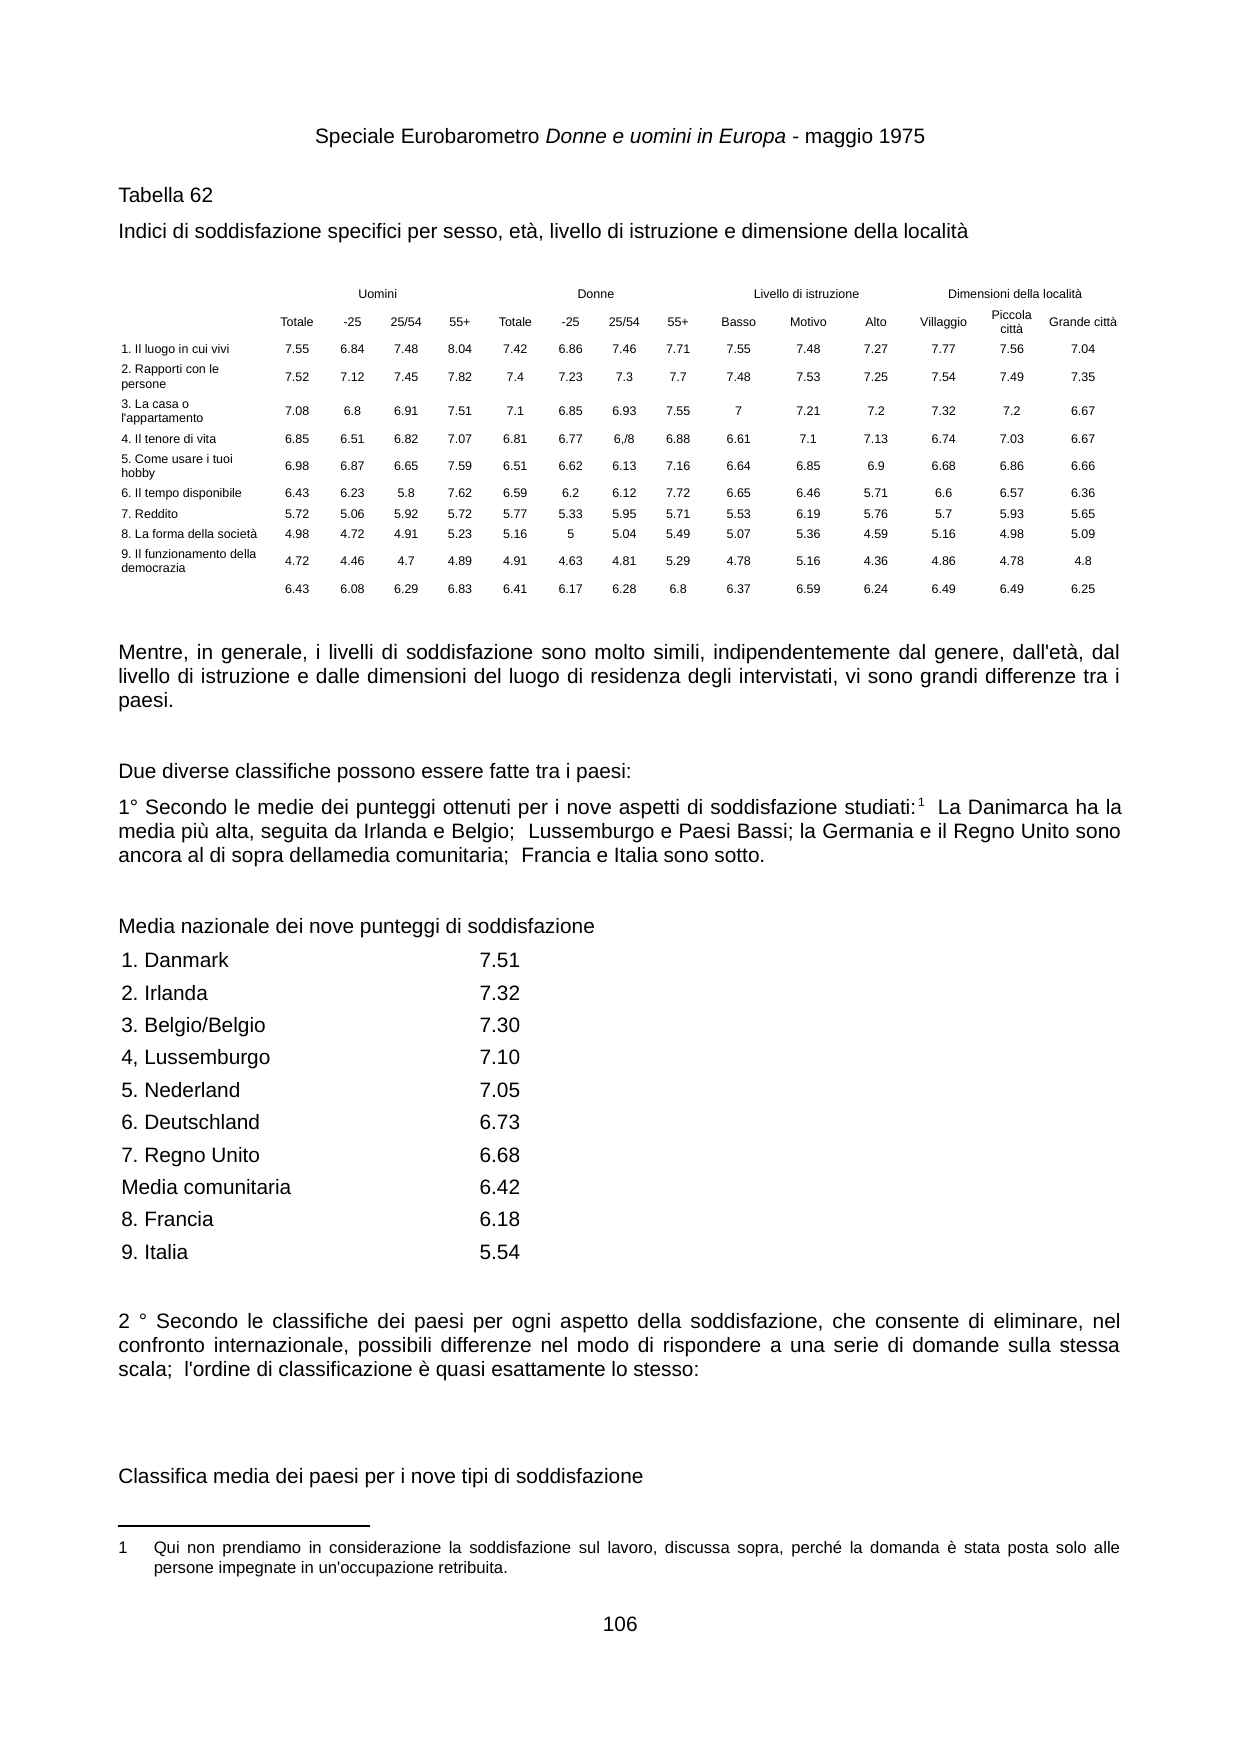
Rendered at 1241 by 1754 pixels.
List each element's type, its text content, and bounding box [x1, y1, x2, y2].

table_header 1. Danmark [118, 944, 430, 976]
table_cell 7,45 [379, 359, 433, 394]
table_cell 1. Il luogo in cui vivi [118, 339, 268, 359]
table_cell -25 [544, 305, 597, 339]
table_cell Totale [487, 305, 543, 339]
table_cell 4,91 [487, 544, 543, 578]
table_cell 6,41 [487, 579, 543, 599]
table_cell 6,67 [1044, 429, 1122, 449]
table_cell 6,59 [487, 483, 543, 503]
table_cell 7,27 [844, 339, 908, 359]
table_cell 7. Reddito [118, 504, 268, 524]
table_cell 7,55 [268, 339, 325, 359]
text Tabella 62 [118, 183, 1122, 207]
table_cell 5,72 [433, 504, 487, 524]
table_header Donne [487, 284, 705, 304]
text Mentre, in generale, i livelli di soddisfazione sono molto simili, indipendentemente dal genere, dall'età, dal livello di istruzione e dalle dimensioni del luogo di residenza degli intervistati, vi sono grandi differenze tra i paesi. [118, 640, 1122, 712]
table_cell 4,89 [433, 544, 487, 578]
table_cell Motivo [772, 305, 844, 339]
table_cell 6,23 [325, 483, 379, 503]
table_cell 6,37 [705, 579, 772, 599]
table_cell 4,36 [844, 544, 908, 578]
table_cell 5. Nederland [118, 1074, 430, 1106]
table_cell 6,08 [325, 579, 379, 599]
table_cell 6,86 [544, 339, 597, 359]
table_cell 6,88 [651, 429, 705, 449]
table_cell 6,36 [1044, 483, 1122, 503]
table_cell 4,8 [1044, 544, 1122, 578]
table_cell Basso [705, 305, 772, 339]
table_cell 5,72 [268, 504, 325, 524]
table_cell 7,56 [979, 339, 1044, 359]
table_cell 5,95 [597, 504, 651, 524]
table_cell 6,73 [430, 1106, 569, 1138]
table_cell 5,06 [325, 504, 379, 524]
text Classifica media dei paesi per i nove tipi di soddisfazione [118, 1464, 1122, 1488]
table_cell 7,49 [979, 359, 1044, 394]
table_cell 7,1 [772, 429, 844, 449]
table_cell 6,49 [908, 579, 979, 599]
table_cell 7,04 [1044, 339, 1122, 359]
table_cell 7,77 [908, 339, 979, 359]
table_cell 6,57 [979, 483, 1044, 503]
table_cell 7,54 [908, 359, 979, 394]
table_cell 2. Irlanda [118, 976, 430, 1009]
table_cell 7,10 [430, 1041, 569, 1073]
table_cell 7,32 [908, 394, 979, 428]
table_cell 6,85 [772, 449, 844, 483]
table_cell 6,68 [430, 1138, 569, 1171]
table_cell 4,46 [325, 544, 379, 578]
table_cell 5,29 [651, 544, 705, 578]
table_cell 7,07 [433, 429, 487, 449]
table_cell 5,07 [705, 524, 772, 544]
table_cell 7,53 [772, 359, 844, 394]
table_cell 7,48 [379, 339, 433, 359]
table_cell 5,7 [908, 504, 979, 524]
table_cell 4. Il tenore di vita [118, 429, 268, 449]
table_cell 7,55 [705, 339, 772, 359]
table_cell 6,8 [325, 394, 379, 428]
table_cell 4,59 [844, 524, 908, 544]
table_cell 5,65 [1044, 504, 1122, 524]
table_cell 4,72 [325, 524, 379, 544]
table_cell 6,19 [772, 504, 844, 524]
table_cell 5,93 [979, 504, 1044, 524]
table_cell 6,83 [433, 579, 487, 599]
table_cell 55+ [651, 305, 705, 339]
table_cell 7,05 [430, 1074, 569, 1106]
table_cell Villaggio [908, 305, 979, 339]
table_cell 6,65 [705, 483, 772, 503]
table_cell 5,33 [544, 504, 597, 524]
text 2 ° Secondo le classifiche dei paesi per ogni aspetto della soddisfazione, che consente di eliminare, nel confronto internazionale, possibili differenze nel modo di rispondere a una serie di domande sulla stessa scala; l'ordine di classificazione è quasi esattamente lo stesso: [118, 1309, 1122, 1381]
table_cell 5,49 [651, 524, 705, 544]
table_cell 6,85 [544, 394, 597, 428]
table_cell 7,59 [433, 449, 487, 483]
table_cell 8,04 [433, 339, 487, 359]
table_header Livello di istruzione [705, 284, 908, 304]
table_cell 6,68 [908, 449, 979, 483]
table_cell 6,62 [544, 449, 597, 483]
table_cell 5,16 [908, 524, 979, 544]
table_cell 7 [705, 394, 772, 428]
table_cell 55+ [433, 305, 487, 339]
table_cell 6,59 [772, 579, 844, 599]
table_cell 9. Italia [118, 1235, 430, 1268]
table_cell 4,7 [379, 544, 433, 578]
table_header Dimensioni della località [908, 284, 1122, 304]
table_cell 5,8 [379, 483, 433, 503]
table_cell 6,51 [487, 449, 543, 483]
table_cell 5,53 [705, 504, 772, 524]
table_cell 5,77 [487, 504, 543, 524]
table_cell 6,/8 [597, 429, 651, 449]
table_cell 5,71 [844, 483, 908, 503]
table_cell Alto [844, 305, 908, 339]
table_cell 6,91 [379, 394, 433, 428]
table_cell 7,48 [772, 339, 844, 359]
table_cell 6,43 [268, 579, 325, 599]
table_cell 7,46 [597, 339, 651, 359]
table_cell 7,71 [651, 339, 705, 359]
table_cell 7,55 [651, 394, 705, 428]
table_cell 5,04 [597, 524, 651, 544]
table_cell 7,7 [651, 359, 705, 394]
table_cell 7,62 [433, 483, 487, 503]
text Indici di soddisfazione specifici per sesso, età, livello di istruzione e dimensione della località [118, 219, 1122, 243]
table_cell 6,61 [705, 429, 772, 449]
table_cell 6,93 [597, 394, 651, 428]
table_cell 7,21 [772, 394, 844, 428]
table_cell 7,42 [487, 339, 543, 359]
table_cell 6,65 [379, 449, 433, 483]
table_cell Piccola città [979, 305, 1044, 339]
table_cell 4, Lussemburgo [118, 1041, 430, 1073]
table_cell 6,12 [597, 483, 651, 503]
table_cell 6,49 [979, 579, 1044, 599]
table_cell 6,28 [597, 579, 651, 599]
table_cell 4,63 [544, 544, 597, 578]
table_cell 6,77 [544, 429, 597, 449]
table_cell 4,91 [379, 524, 433, 544]
table_header Uomini [268, 284, 487, 304]
table_cell 6,64 [705, 449, 772, 483]
table_header 7,51 [430, 944, 569, 976]
table_cell 6,85 [268, 429, 325, 449]
table_cell 9. Il funzionamento della democrazia [118, 544, 268, 578]
text 1° Secondo le medie dei punteggi ottenuti per i nove aspetti di soddisfazione studiati: La Danimarca ha la media più alta, seguita da Irlanda e Belgio; Lussemburgo e Paesi Bassi; la Germania e il Regno Unito sono ancora al di sopra dellamedia comunitaria; Francia e Italia sono sotto. [118, 795, 1122, 867]
table_cell 7,30 [430, 1009, 569, 1041]
table_cell 6,82 [379, 429, 433, 449]
table_cell 7,3 [597, 359, 651, 394]
table_header [118, 284, 268, 304]
table_cell 7,72 [651, 483, 705, 503]
table_cell 6,29 [379, 579, 433, 599]
table_cell 6,74 [908, 429, 979, 449]
table_cell 5,54 [430, 1235, 569, 1268]
table_cell 25/54 [597, 305, 651, 339]
table_cell 4,98 [268, 524, 325, 544]
table_cell 3. La casa o l'appartamento [118, 394, 268, 428]
table_cell Grande città [1044, 305, 1122, 339]
table_cell 3. Belgio/Belgio [118, 1009, 430, 1041]
table_cell 6,18 [430, 1203, 569, 1235]
table_cell 5 [544, 524, 597, 544]
table_cell 7,48 [705, 359, 772, 394]
table_cell 7,82 [433, 359, 487, 394]
table_cell 7,2 [979, 394, 1044, 428]
table_cell 7,51 [433, 394, 487, 428]
table_cell 6,17 [544, 579, 597, 599]
table_cell 5,76 [844, 504, 908, 524]
text Media nazionale dei nove punteggi di soddisfazione [118, 914, 1122, 938]
table_cell 6,2 [544, 483, 597, 503]
table_cell 7,23 [544, 359, 597, 394]
table_cell 7,35 [1044, 359, 1122, 394]
table_cell 6,81 [487, 429, 543, 449]
table_cell 6,98 [268, 449, 325, 483]
table_cell 6,6 [908, 483, 979, 503]
table_cell 7,25 [844, 359, 908, 394]
table_cell [118, 579, 268, 599]
table_cell 25/54 [379, 305, 433, 339]
table_cell 6,43 [268, 483, 325, 503]
table_cell 7,08 [268, 394, 325, 428]
table_cell 6,86 [979, 449, 1044, 483]
table_cell 7,32 [430, 976, 569, 1009]
table_cell 6,87 [325, 449, 379, 483]
table_cell 5,16 [772, 544, 844, 578]
table_cell 7,12 [325, 359, 379, 394]
table_cell -25 [325, 305, 379, 339]
table_cell 7,52 [268, 359, 325, 394]
table_cell 4,81 [597, 544, 651, 578]
table_cell 7,03 [979, 429, 1044, 449]
table_cell 5,92 [379, 504, 433, 524]
table_cell 5,16 [487, 524, 543, 544]
table_cell 5,09 [1044, 524, 1122, 544]
table_cell 6,67 [1044, 394, 1122, 428]
table_cell 5. Come usare i tuoi hobby [118, 449, 268, 483]
table_cell 8. La forma della società [118, 524, 268, 544]
table_cell 6,51 [325, 429, 379, 449]
table_cell Totale [268, 305, 325, 339]
table_cell 6,66 [1044, 449, 1122, 483]
table_cell 6,13 [597, 449, 651, 483]
table_cell 6,84 [325, 339, 379, 359]
table_cell 6,42 [430, 1171, 569, 1203]
table_cell [118, 305, 268, 339]
table_cell 7. Regno Unito [118, 1138, 430, 1171]
table_cell 6,24 [844, 579, 908, 599]
table_cell 4,78 [979, 544, 1044, 578]
table_cell 7,16 [651, 449, 705, 483]
table_cell 7,2 [844, 394, 908, 428]
table_cell 6. Il tempo disponibile [118, 483, 268, 503]
table_cell 6,46 [772, 483, 844, 503]
table_cell 2. Rapporti con le persone [118, 359, 268, 394]
table_cell 5,23 [433, 524, 487, 544]
table_cell 4,72 [268, 544, 325, 578]
table_cell 7,4 [487, 359, 543, 394]
table_cell 6. Deutschland [118, 1106, 430, 1138]
table_cell 4,86 [908, 544, 979, 578]
text Due diverse classifiche possono essere fatte tra i paesi: [118, 759, 1122, 783]
table_cell 4,78 [705, 544, 772, 578]
table_cell 6,9 [844, 449, 908, 483]
table_cell 5,71 [651, 504, 705, 524]
table_cell 7,1 [487, 394, 543, 428]
table_cell 6,25 [1044, 579, 1122, 599]
table_cell Media comunitaria [118, 1171, 430, 1203]
table_cell 8. Francia [118, 1203, 430, 1235]
table_cell 4,98 [979, 524, 1044, 544]
table_cell 6,8 [651, 579, 705, 599]
table_cell 7,13 [844, 429, 908, 449]
text Qui non prendiamo in considerazione la soddisfazione sul lavoro, discussa sopra, perché la domanda è stata posta solo alle persone impegnate in un'occupazione retribuita. [118, 1538, 1122, 1577]
table_cell 5,36 [772, 524, 844, 544]
